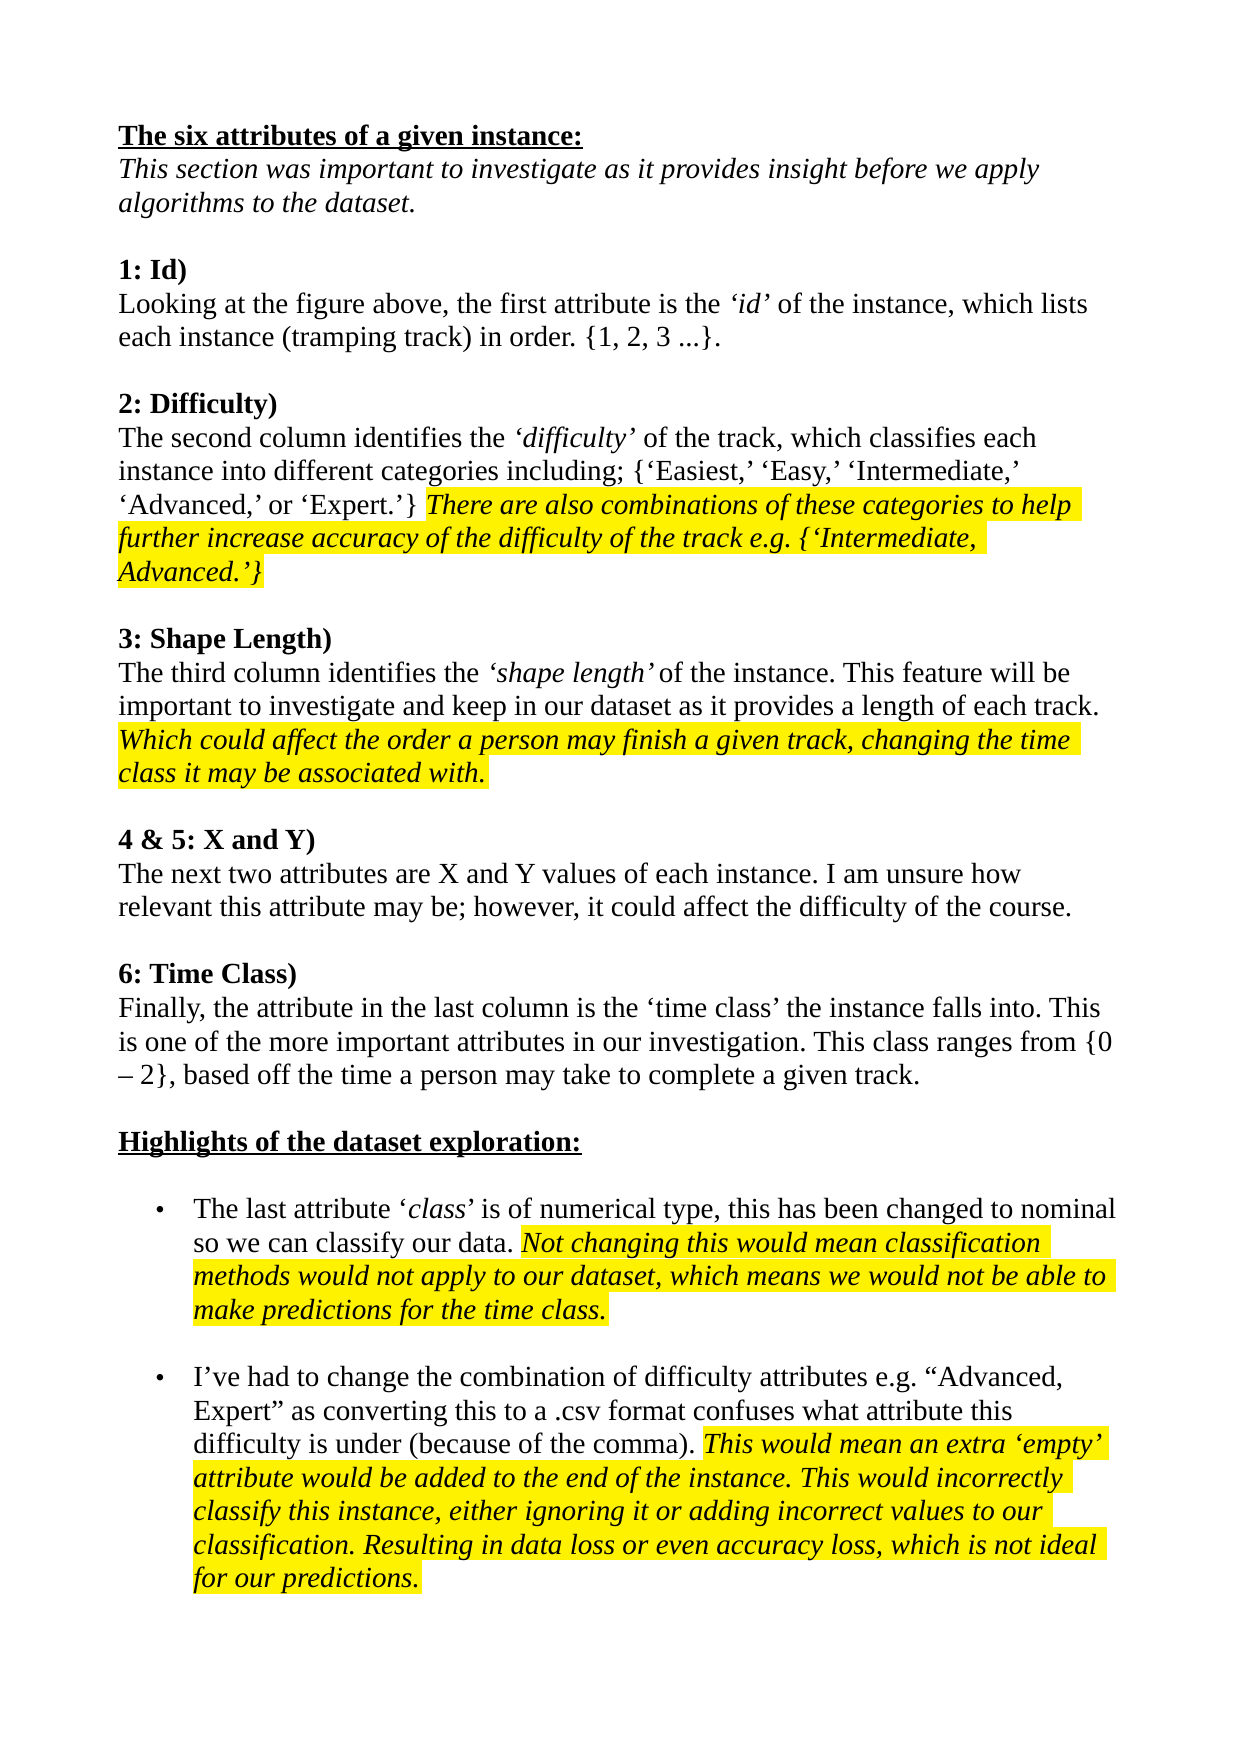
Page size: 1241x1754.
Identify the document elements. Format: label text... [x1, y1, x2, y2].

text The six attributes of a given instance: [118, 118, 1122, 152]
text The next two attributes are X and Y values of each instance. I am unsure how relevant this attribute may be; however, it could affect the difficulty of the course. [118, 856, 1122, 923]
text The third column identifies the ‘shape length’ of the instance. This feature will be important to investigate and keep in our dataset as it provides a length of each track. Which could affect the order a person may finish a given track, changing the time class it may be associated with. [118, 655, 1122, 789]
list I’ve had to change the combination of difficulty attributes e.g. “Advanced, Expert” as converting this to a .csv format confuses what attribute this difficulty is under (because of the comma). This would mean an extra ‘empty’ attribute would be added to the end of the instance. This would incorrectly classify this instance, either ignoring it or adding incorrect values to our classification. Resulting in data loss or even accuracy loss, which is not ideal for our predictions. [156, 1359, 1122, 1594]
text 3: Shape Length) [118, 621, 1122, 655]
text This section was important to investigate as it provides insight before we apply algorithms to the dataset. [118, 152, 1122, 219]
text The second column identifies the ‘difficulty’ of the track, which classifies each instance into different categories including; {‘Easiest,’ ‘Easy,’ ‘Intermediate,’ ‘Advanced,’ or ‘Expert.’} There are also combinations of these categories to help further increase accuracy of the difficulty of the track e.g. {‘Intermediate, Advanced.’} [118, 420, 1122, 588]
text Highlights of the dataset exploration: [118, 1124, 1122, 1158]
text 2: Difficulty) [118, 386, 1122, 420]
text Looking at the figure above, the first attribute is the ‘id’ of the instance, which lists each instance (tramping track) in order. {1, 2, 3 ...}. [118, 286, 1122, 353]
text 6: Time Class) [118, 957, 1122, 990]
text Finally, the attribute in the last column is the ‘time class’ the instance falls into. This is one of the more important attributes in our investigation. This class ranges from {0 – 2}, based off the time a person may take to complete a given track. [118, 990, 1122, 1091]
text 4 & 5: X and Y) [118, 822, 1122, 856]
text 1: Id) [118, 252, 1122, 286]
list The last attribute ‘class’ is of numerical type, this has been changed to nominal so we can classify our data. Not changing this would mean classification methods would not apply to our dataset, which means we would not be able to make predictions for the time class. [156, 1191, 1122, 1326]
